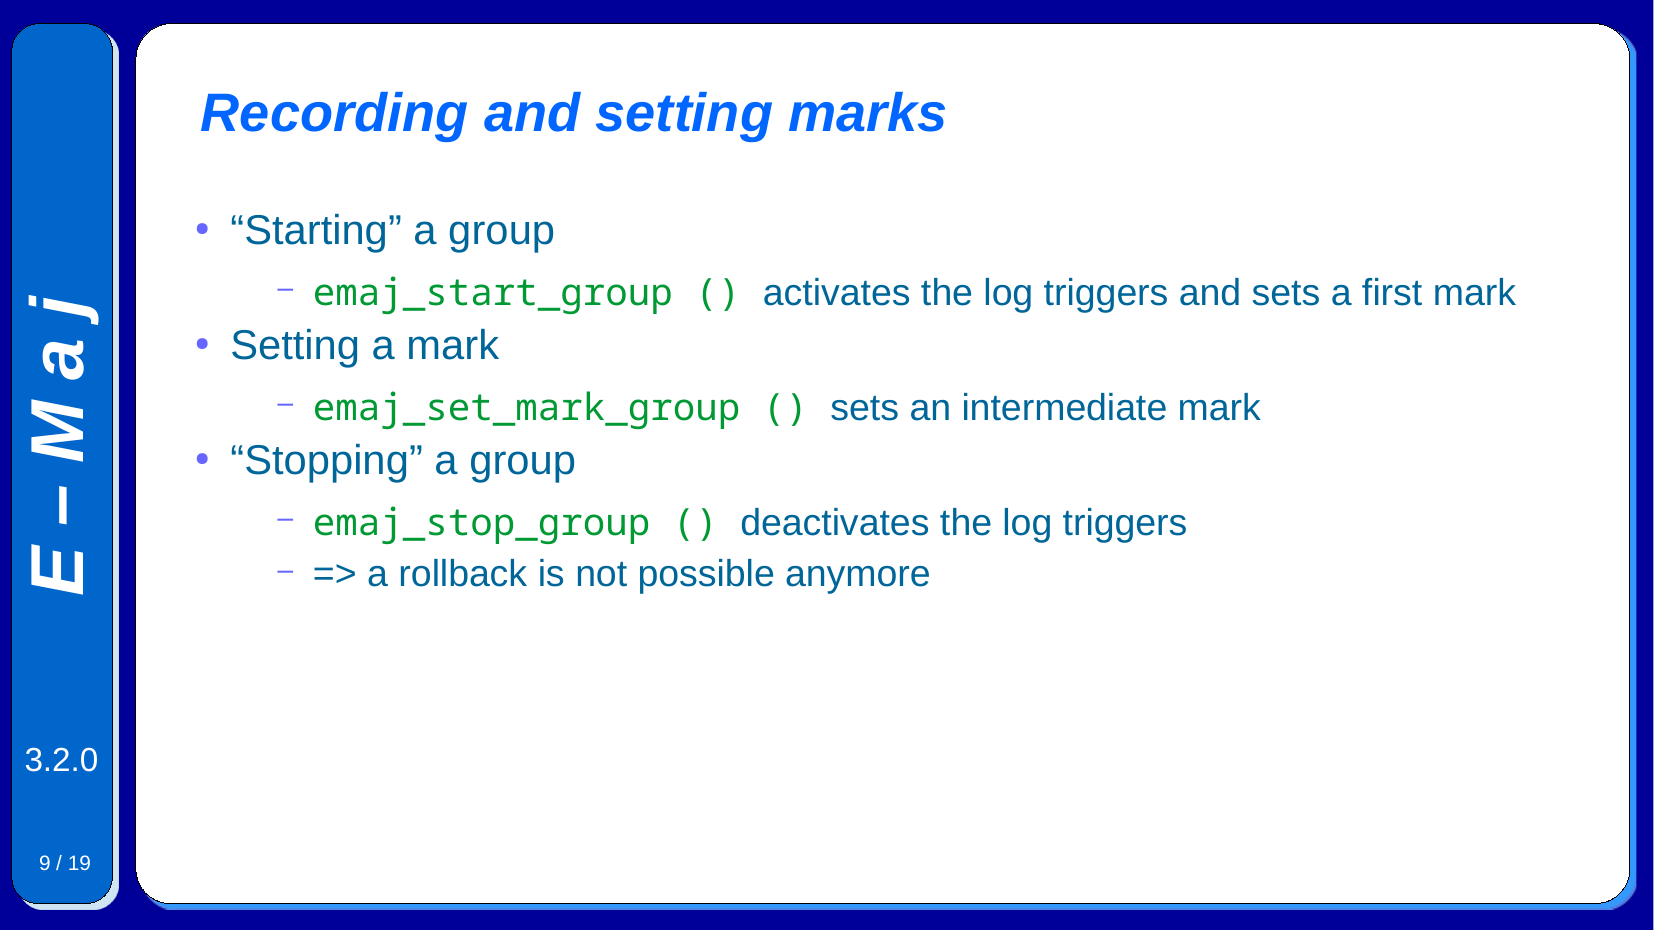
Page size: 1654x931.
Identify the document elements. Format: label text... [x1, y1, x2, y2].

title Recording and setting marks [200, 34, 1575, 191]
list “Starting” a group emaj_start_group () activates the log triggers and sets a first mark Setting a mark emaj_set_mark_group () sets an intermediate mark “Stopping” a group emaj_stop_group () deactivates the log triggers => a rollback is not possible anymore [177, 206, 1587, 854]
